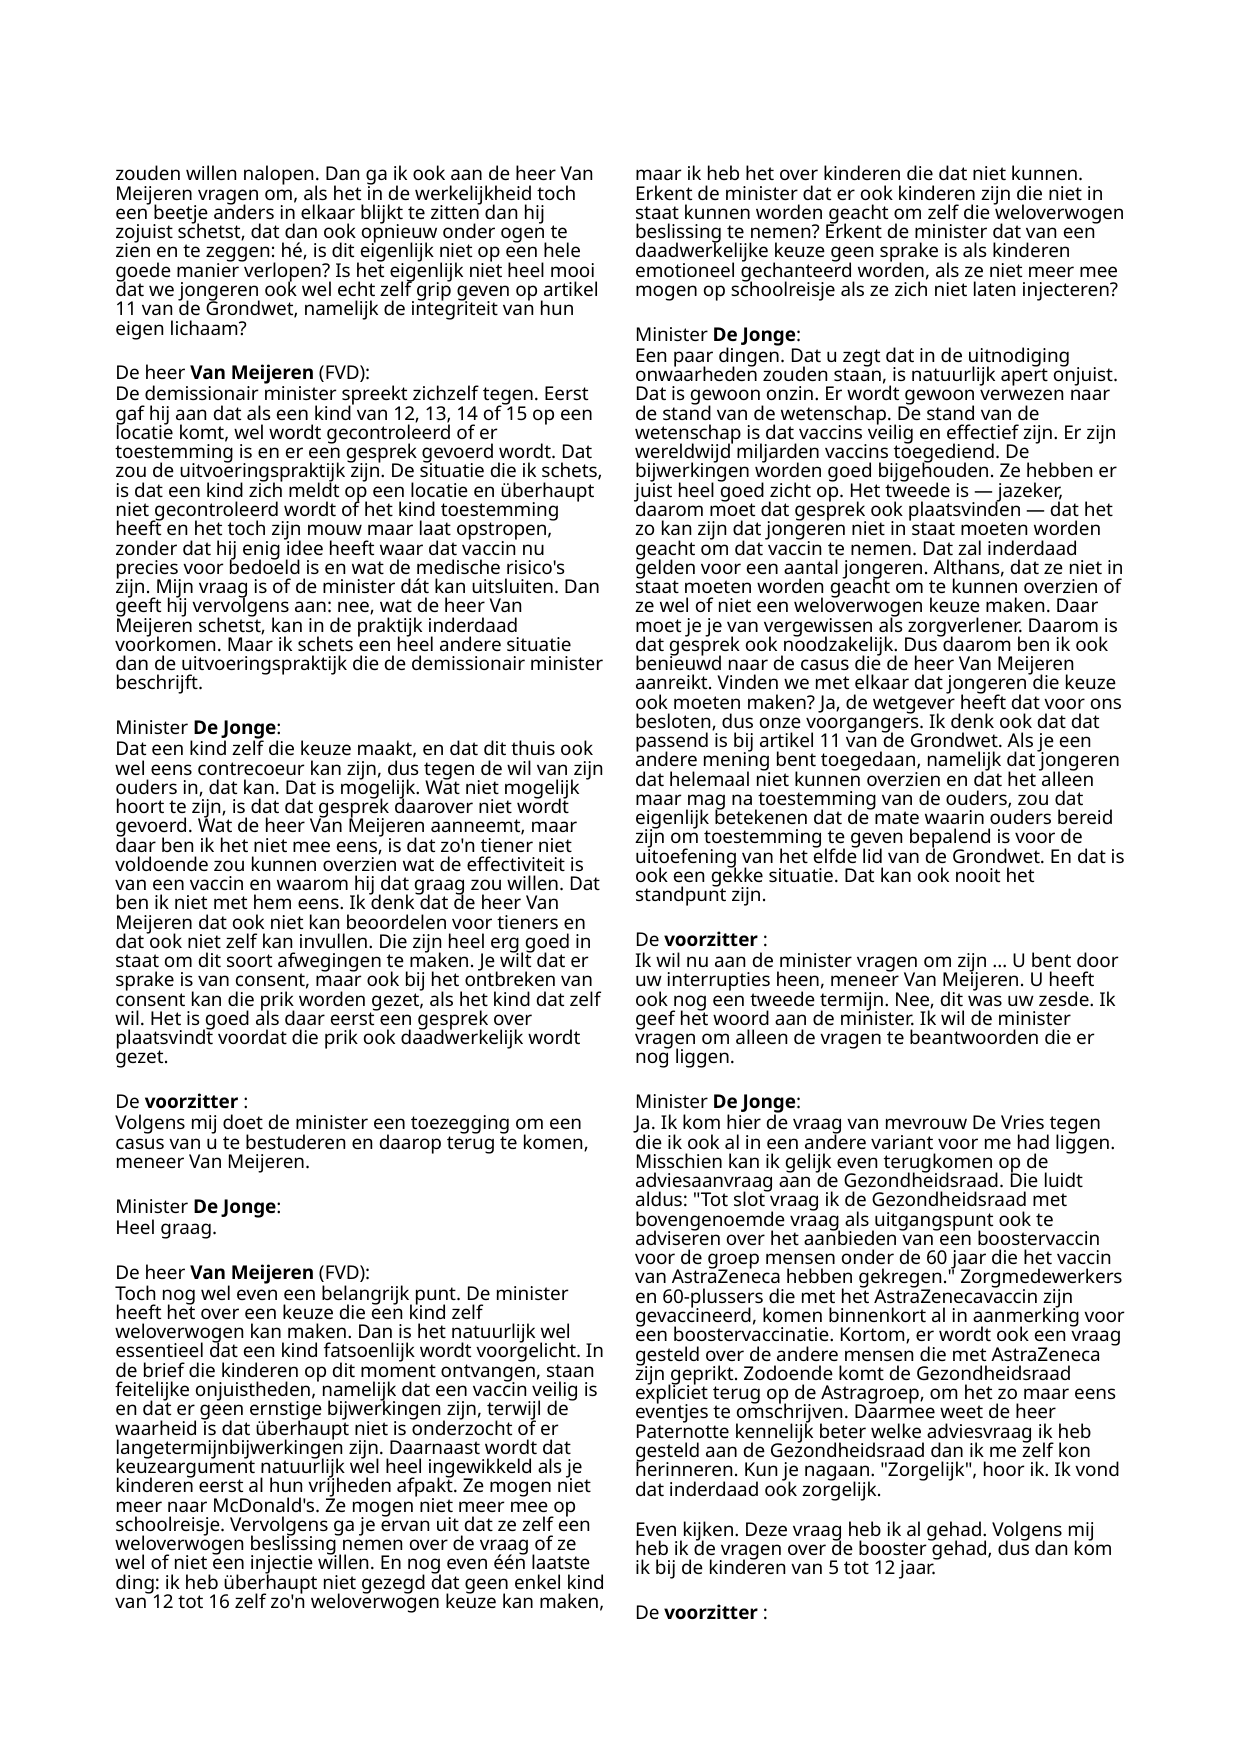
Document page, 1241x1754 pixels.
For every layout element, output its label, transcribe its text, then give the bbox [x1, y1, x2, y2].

text De voorzitter : [635, 926, 1125, 952]
text Even kijken. Deze vraag heb ik al gehad. Volgens mij heb ik de vragen over de booster gehad, dus dan kom ik bij de kinderen van 5 tot 12 jaar. [635, 1521, 1125, 1578]
text Heel graag. [115, 1219, 605, 1238]
text Minister De Jonge: [635, 1089, 1125, 1114]
text De demissionair minister spreekt zichzelf tegen. Eerst gaf hij aan dat als een kind van 12, 13, 14 of 15 op een locatie komt, wel wordt gecontroleerd of er toestemming is en er een gesprek gevoerd wordt. Dat zou de uitvoeringspraktijk zijn. De situatie die ik schets, is dat een kind zich meldt op een locatie en überhaupt niet gecontroleerd wordt of het kind toestemming heeft en het toch zijn mouw maar laat opstropen, zonder dat hij enig idee heeft waar dat vaccin nu precies voor bedoeld is en wat de medische risico's zijn. Mijn vraag is of de minister dát kan uitsluiten. Dan geeft hij vervolgens aan: nee, wat de heer Van Meijeren schetst, kan in de praktijk inderdaad voorkomen. Maar ik schets een heel andere situatie dan de uitvoeringspraktijk die de demissionair minister beschrijft. [115, 385, 605, 694]
text Dat een kind zelf die keuze maakt, en dat dit thuis ook wel eens contrecoeur kan zijn, dus tegen de wil van zijn ouders in, dat kan. Dat is mogelijk. Wat niet mogelijk hoort te zijn, is dat dat gesprek daarover niet wordt gevoerd. Wat de heer Van Meijeren aanneemt, maar daar ben ik het niet mee eens, is dat zo'n tiener niet voldoende zou kunnen overzien wat de effectiviteit is van een vaccin en waarom hij dat graag zou willen. Dat ben ik niet met hem eens. Ik denk dat de heer Van Meijeren dat ook niet kan beoordelen voor tieners en dat ook niet zelf kan invullen. Die zijn heel erg goed in staat om dit soort afwegingen te maken. Je wilt dat er sprake is van consent, maar ook bij het ontbreken van consent kan die prik worden gezet, als het kind dat zelf wil. Het is goed als daar eerst een gesprek over plaatsvindt voordat die prik ook daadwerkelijk wordt gezet. [115, 740, 605, 1068]
text Volgens mij doet de minister een toezegging om een casus van u te bestuderen en daarop terug te komen, meneer Van Meijeren. [115, 1114, 605, 1172]
text Minister De Jonge: [115, 1193, 605, 1219]
text De voorzitter : [115, 1089, 605, 1114]
text Ik wil nu aan de minister vragen om zijn … U bent door uw interrupties heen, meneer Van Meijeren. U heeft ook nog een tweede termijn. Nee, dit was uw zesde. Ik geef het woord aan de minister. Ik wil de minister vragen om alleen de vragen te beantwoorden die er nog liggen. [635, 952, 1125, 1068]
text Een paar dingen. Dat u zegt dat in de uitnodiging onwaarheden zouden staan, is natuurlijk apert onjuist. Dat is gewoon onzin. Er wordt gewoon verwezen naar de stand van de wetenschap. De stand van de wetenschap is dat vaccins veilig en effectief zijn. Er zijn wereldwijd miljarden vaccins toegediend. De bijwerkingen worden goed bijgehouden. Ze hebben er juist heel goed zicht op. Het tweede is — jazeker, daarom moet dat gesprek ook plaatsvinden — dat het zo kan zijn dat jongeren niet in staat moeten worden geacht om dat vaccin te nemen. Dat zal inderdaad gelden voor een aantal jongeren. Althans, dat ze niet in staat moeten worden geacht om te kunnen overzien of ze wel of niet een weloverwogen keuze maken. Daar moet je je van vergewissen als zorgverlener. Daarom is dat gesprek ook noodzakelijk. Dus daarom ben ik ook benieuwd naar de casus die de heer Van Meijeren aanreikt. Vinden we met elkaar dat jongeren die keuze ook moeten maken? Ja, de wetgever heeft dat voor ons besloten, dus onze voorgangers. Ik denk ook dat dat passend is bij artikel 11 van de Grondwet. Als je een andere mening bent toegedaan, namelijk dat jongeren dat helemaal niet kunnen overzien en dat het alleen maar mag na toestemming van de ouders, zou dat eigenlijk betekenen dat de mate waarin ouders bereid zijn om toestemming te geven bepalend is voor de uitoefening van het elfde lid van de Grondwet. En dat is ook een gekke situatie. Dat kan ook nooit het standpunt zijn. [635, 347, 1125, 906]
text Minister De Jonge: [635, 321, 1125, 347]
text maar ik heb het over kinderen die dat niet kunnen. Erkent de minister dat er ook kinderen zijn die niet in staat kunnen worden geacht om zelf die weloverwogen beslissing te nemen? Erkent de minister dat van een daadwerkelijke keuze geen sprake is als kinderen emotioneel gechanteerd worden, als ze niet meer mee mogen op schoolreisje als ze zich niet laten injecteren? [635, 165, 1125, 300]
text De voorzitter : [635, 1599, 1125, 1625]
text zouden willen nalopen. Dan ga ik ook aan de heer Van Meijeren vragen om, als het in de werkelijkheid toch een beetje anders in elkaar blijkt te zitten dan hij zojuist schetst, dat dan ook opnieuw onder ogen te zien en te zeggen: hé, is dit eigenlijk niet op een hele goede manier verlopen? Is het eigenlijk niet heel mooi dat we jongeren ook wel echt zelf grip geven op artikel 11 van de Grondwet, namelijk de integriteit van hun eigen lichaam? [115, 165, 605, 339]
text Minister De Jonge: [115, 714, 605, 740]
text Toch nog wel even een belangrijk punt. De minister heeft het over een keuze die een kind zelf weloverwogen kan maken. Dan is het natuurlijk wel essentieel dat een kind fatsoenlijk wordt voorgelicht. In de brief die kinderen op dit moment ontvangen, staan feitelijke onjuistheden, namelijk dat een vaccin veilig is en dat er geen ernstige bijwerkingen zijn, terwijl de waarheid is dat überhaupt niet is onderzocht of er langetermijnbijwerkingen zijn. Daarnaast wordt dat keuzeargument natuurlijk wel heel ingewikkeld als je kinderen eerst al hun vrijheden afpakt. Ze mogen niet meer naar McDonald's. Ze mogen niet meer mee op schoolreisje. Vervolgens ga je ervan uit dat ze zelf een weloverwogen beslissing nemen over de vraag of ze wel of niet een injectie willen. En nog even één laatste ding: ik heb überhaupt niet gezegd dat geen enkel kind van 12 tot 16 zelf zo'n weloverwogen keuze kan maken, [115, 1284, 605, 1612]
text Ja. Ik kom hier de vraag van mevrouw De Vries tegen die ik ook al in een andere variant voor me had liggen. Misschien kan ik gelijk even terugkomen op de adviesaanvraag aan de Gezondheidsraad. Die luidt aldus: "Tot slot vraag ik de Gezondheidsraad met bovengenoemde vraag als uitgangspunt ook te adviseren over het aanbieden van een boostervaccin voor de groep mensen onder de 60 jaar die het vaccin van AstraZeneca hebben gekregen." Zorgmedewerkers en 60-plussers die met het AstraZenecavaccin zijn gevaccineerd, komen binnenkort al in aanmerking voor een boostervaccinatie. Kortom, er wordt ook een vraag gesteld over de andere mensen die met AstraZeneca zijn geprikt. Zodoende komt de Gezondheidsraad expliciet terug op de Astragroep, om het zo maar eens eventjes te omschrijven. Daarmee weet de heer Paternotte kennelijk beter welke adviesvraag ik heb gesteld aan de Gezondheidsraad dan ik me zelf kon herinneren. Kun je nagaan. "Zorgelijk", hoor ik. Ik vond dat inderdaad ook zorgelijk. [635, 1114, 1125, 1500]
text De heer Van Meijeren (FVD): [115, 1259, 605, 1284]
text De heer Van Meijeren (FVD): [115, 359, 605, 385]
